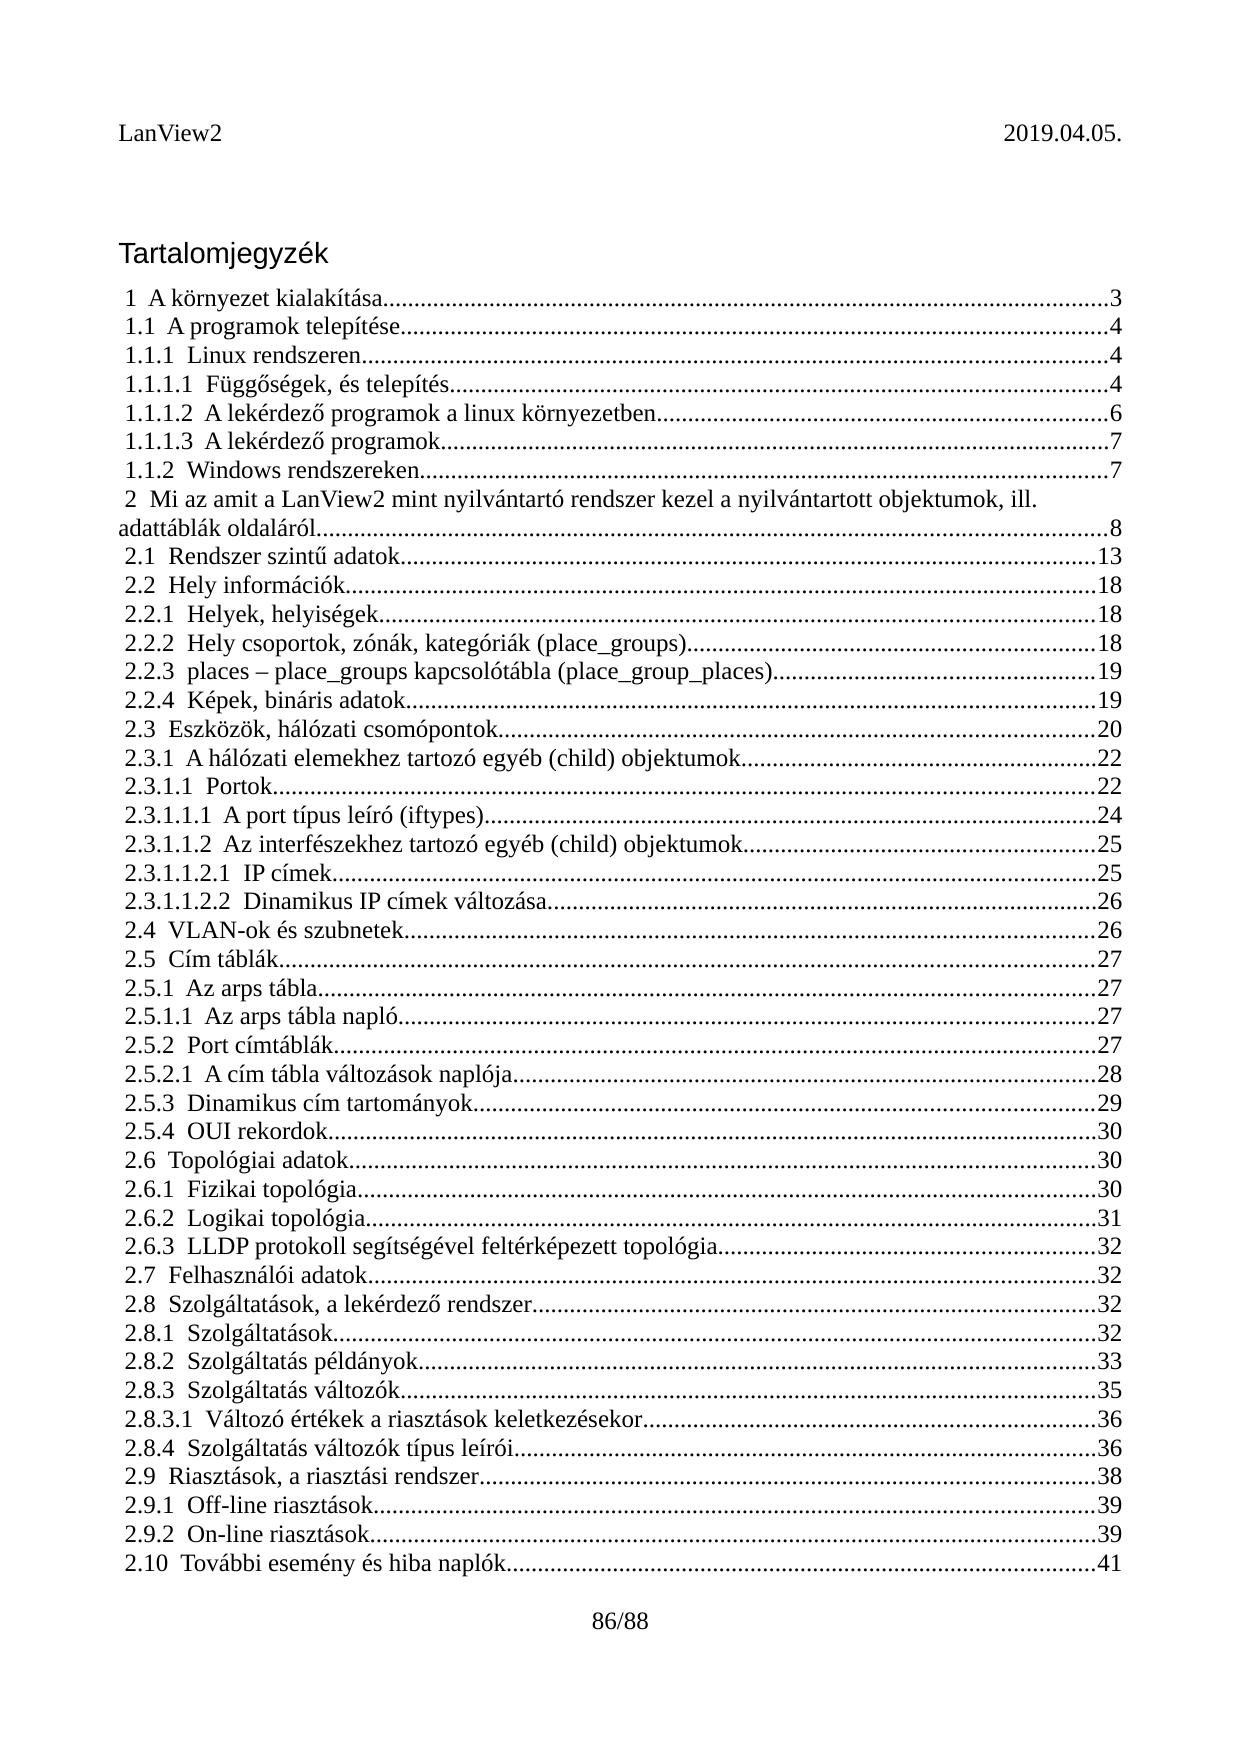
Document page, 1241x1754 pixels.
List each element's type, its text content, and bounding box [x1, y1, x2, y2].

text 2.2 Hely információk 18 [118, 570, 1122, 599]
text 1.1 A programok telepítése 4 [118, 311, 1122, 340]
text 2.1 Rendszer szintű adatok 13 [118, 541, 1122, 570]
text 2.6.1 Fizikai topológia 30 [118, 1174, 1122, 1203]
text 1.1.1.3 A lekérdező programok 7 [118, 426, 1122, 455]
text 1.1.1.2 A lekérdező programok a linux környezetben 6 [118, 398, 1122, 426]
text 2.7 Felhasználói adatok 32 [118, 1260, 1122, 1289]
text 2.2.2 Hely csoportok, zónák, kategóriák (place_groups) 18 [118, 628, 1122, 656]
text 2.8.3 Szolgáltatás változók 35 [118, 1375, 1122, 1404]
text 2.3.1.1.1 A port típus leíró (iftypes) 24 [118, 800, 1122, 829]
text 2.9.1 Off-line riasztások 39 [118, 1490, 1122, 1519]
text 2.5.1 Az arps tábla 27 [118, 973, 1122, 1001]
text 2.2.1 Helyek, helyiségek 18 [118, 599, 1122, 628]
text 2.6.2 Logikai topológia 31 [118, 1203, 1122, 1231]
text 1.1.1 Linux rendszeren 4 [118, 340, 1122, 369]
subtitle Tartalomjegyzék [118, 237, 1122, 270]
text 2.3 Eszközök, hálózati csomópontok 20 [118, 714, 1122, 743]
text 2.9.2 On-line riasztások 39 [118, 1519, 1122, 1548]
text 2.5.2.1 A cím tábla változások naplója 28 [118, 1059, 1122, 1088]
text 2.8.2 Szolgáltatás példányok 33 [118, 1346, 1122, 1375]
text 1.1.1.1 Függőségek, és telepítés 4 [118, 369, 1122, 398]
text 2 Mi az amit a LanView2 mint nyilvántartó rendszer kezel a nyilvántartott objektumok, ill. adattáblák oldaláról. 8 [118, 484, 1122, 541]
text 2.6 Topológiai adatok 30 [118, 1145, 1122, 1174]
text 2.5.1.1 Az arps tábla napló 27 [118, 1001, 1122, 1030]
text 2.5.3 Dinamikus cím tartományok 29 [118, 1088, 1122, 1116]
text 2.6.3 LLDP protokoll segítségével feltérképezett topológia 32 [118, 1231, 1122, 1260]
text 2.2.4 Képek, bináris adatok 19 [118, 685, 1122, 714]
text 2.5.4 OUI rekordok 30 [118, 1116, 1122, 1145]
text 2.9 Riasztások, a riasztási rendszer 38 [118, 1461, 1122, 1490]
text 2.8.4 Szolgáltatás változók típus leírói 36 [118, 1433, 1122, 1461]
text 2.2.3 places – place_groups kapcsolótábla (place_group_places) 19 [118, 656, 1122, 685]
text 2.3.1.1 Portok 22 [118, 771, 1122, 800]
text 2.5.2 Port címtáblák. 27 [118, 1030, 1122, 1059]
text 1.1.2 Windows rendszereken 7 [118, 455, 1122, 484]
text 2.8.1 Szolgáltatások 32 [118, 1318, 1122, 1346]
text 2.3.1.1.2.2 Dinamikus IP címek változása. 26 [118, 886, 1122, 915]
text 1 A környezet kialakítása 3 [118, 283, 1122, 311]
text 2.8.3.1 Változó értékek a riasztások keletkezésekor 36 [118, 1404, 1122, 1433]
text 2.3.1 A hálózati elemekhez tartozó egyéb (child) objektumok 22 [118, 743, 1122, 771]
text 2.3.1.1.2 Az interfészekhez tartozó egyéb (child) objektumok 25 [118, 829, 1122, 858]
text 2.10 További esemény és hiba naplók 41 [118, 1548, 1122, 1576]
text 2.8 Szolgáltatások, a lekérdező rendszer 32 [118, 1289, 1122, 1318]
text 2.5 Cím táblák 27 [118, 944, 1122, 973]
text 2.3.1.1.2.1 IP címek 25 [118, 858, 1122, 886]
text 2.4 VLAN-ok és szubnetek 26 [118, 915, 1122, 944]
